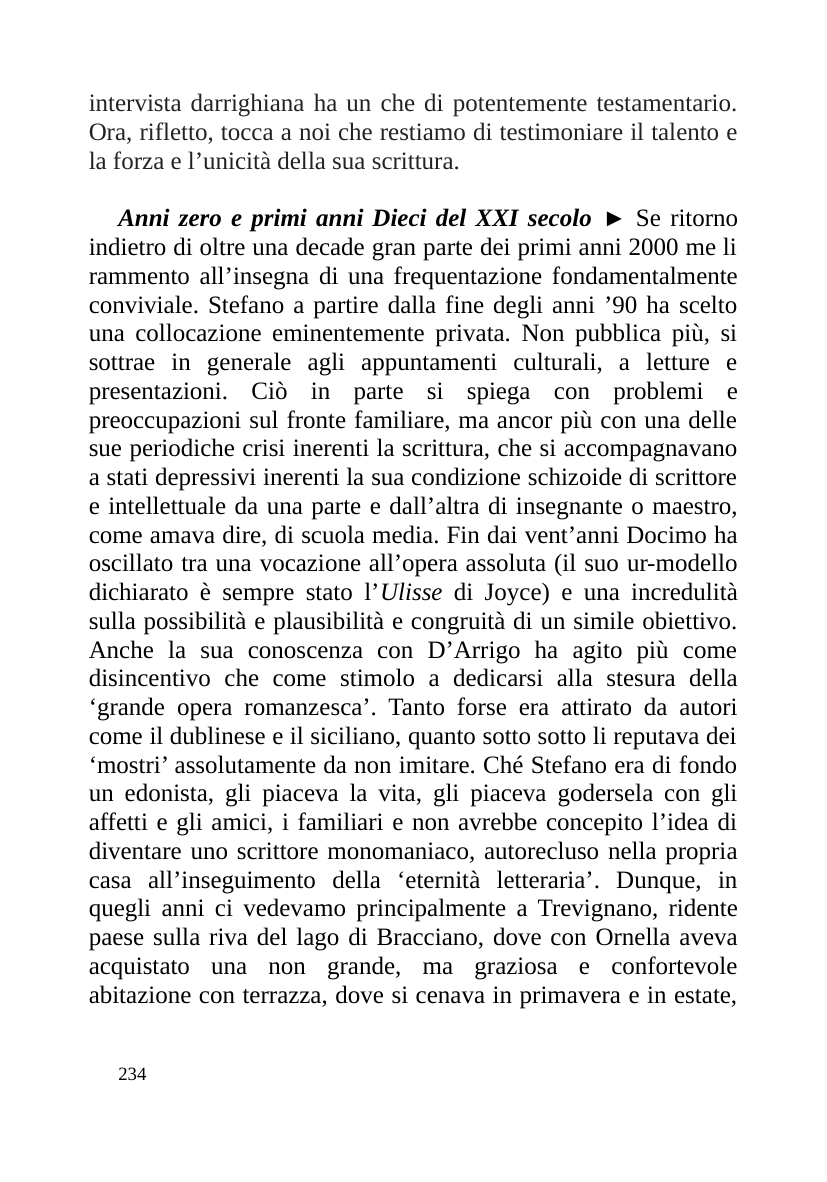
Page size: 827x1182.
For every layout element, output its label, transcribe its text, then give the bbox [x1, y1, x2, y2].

text intervista darrighiana ha un che di potentemente testamentario. Ora, rifletto, tocca a noi che restiamo di testimoniare il talento e la forza e l’unicità della sua scrittura. [88, 88, 738, 175]
text Anni zero e primi anni Dieci del XXI secolo ► Se ritorno indietro di oltre una decade gran parte dei primi anni 2000 me li rammento all’insegna di una frequentazione fondamentalmente conviviale. Stefano a partire dalla fine degli anni ’90 ha scelto una collocazione eminentemente privata. Non pubblica più, si sottrae in generale agli appuntamenti culturali, a letture e presentazioni. Ciò in parte si spiega con problemi e preoccupazioni sul fronte familiare, ma ancor più con una delle sue periodiche crisi inerenti la scrittura, che si accompagnavano a stati depressivi inerenti la sua condizione schizoide di scrittore e intellettuale da una parte e dall’altra di insegnante o maestro, come amava dire, di scuola media. Fin dai vent’anni Docimo ha oscillato tra una vocazione all’opera assoluta (il suo ur-modello dichiarato è sempre stato l’Ulisse di Joyce) e una incredulità sulla possibilità e plausibilità e congruità di un simile obiettivo. Anche la sua conoscenza con D’Arrigo ha agito più come disincentivo che come stimolo a dedicarsi alla stesura della ‘grande opera romanzesca’. Tanto forse era attirato da autori come il dublinese e il siciliano, quanto sotto sotto li reputava dei ‘mostri’ assolutamente da non imitare. Ché Stefano era di fondo un edonista, gli piaceva la vita, gli piaceva godersela con gli affetti e gli amici, i familiari e non avrebbe concepito l’idea di diventare uno scrittore monomaniaco, autorecluso nella propria casa all’inseguimento della ‘eternità letteraria’. Dunque, in quegli anni ci vedevamo principalmente a Trevignano, ridente paese sulla riva del lago di Bracciano, dove con Ornella aveva acquistato una non grande, ma graziosa e confortevole abitazione con terrazza, dove si cenava in primavera e in estate, [88, 203, 738, 1008]
